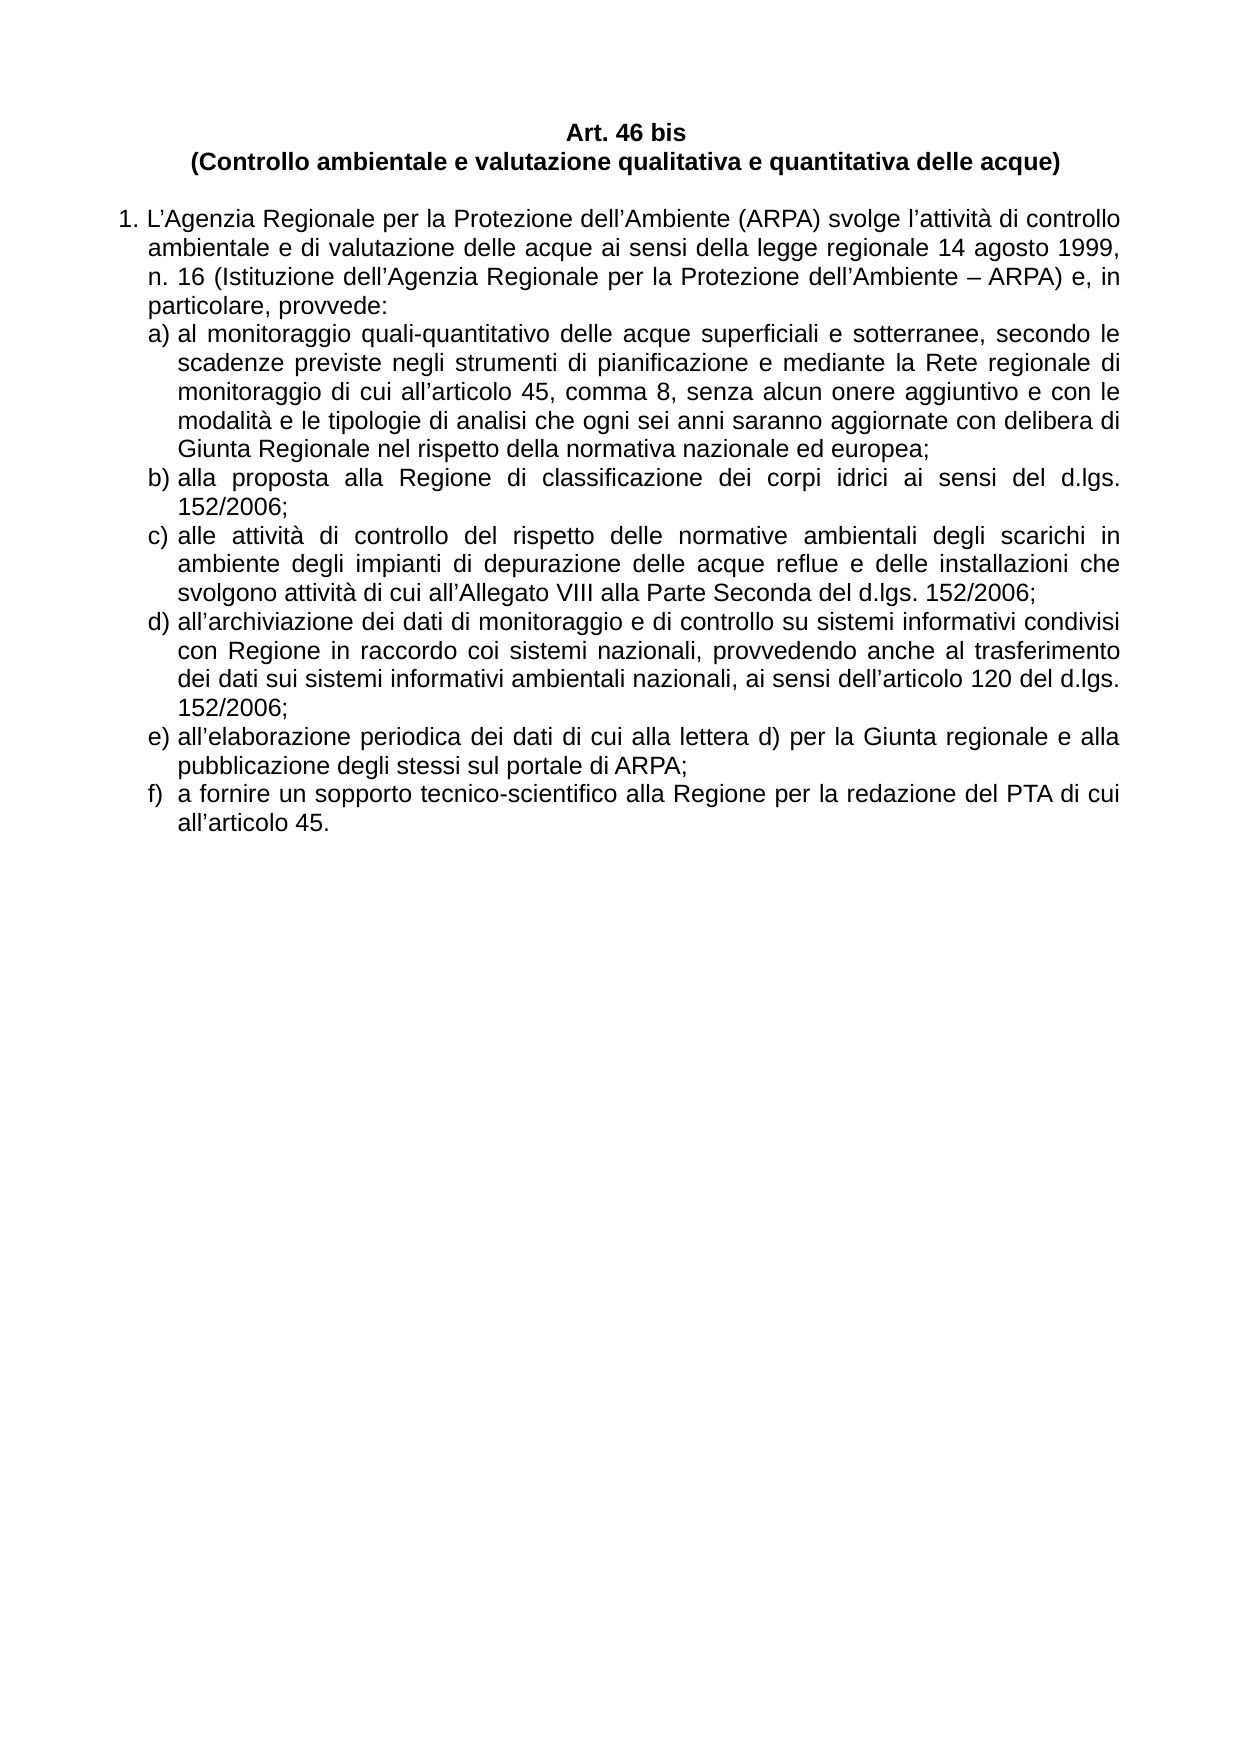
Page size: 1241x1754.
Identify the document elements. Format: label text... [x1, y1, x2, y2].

text b) alla proposta alla Regione di classificazione dei corpi idrici ai sensi del d.lgs. 152/2006; [148, 463, 1122, 521]
text d) all’archiviazione dei dati di monitoraggio e di controllo su sistemi informativi condivisi con Regione in raccordo coi sistemi nazionali, provvedendo anche al trasferimento dei dati sui sistemi informativi ambientali nazionali, ai sensi dell’articolo 120 del d.lgs. 152/2006; [148, 607, 1122, 722]
text f) a fornire un sopporto tecnico-scientifico alla Regione per la redazione del PTA di cui all’articolo 45. [148, 779, 1122, 837]
text e) all’elaborazione periodica dei dati di cui alla lettera d) per la Giunta regionale e alla pubblicazione degli stessi sul portale di ARPA; [148, 722, 1122, 779]
text (Controllo ambientale e valutazione qualitativa e quantitativa delle acque) [130, 147, 1122, 176]
text c) alle attività di controllo del rispetto delle normative ambientali degli scarichi in ambiente degli impianti di depurazione delle acque reflue e delle installazioni che svolgono attività di cui all’Allegato VIII alla Parte Seconda del d.lgs. 152/2006; [148, 521, 1122, 607]
text 1. L’Agenzia Regionale per la Protezione dell’Ambiente (ARPA) svolge l’attività di controllo ambientale e di valutazione delle acque ai sensi della legge regionale 14 agosto 1999, n. 16 (Istituzione dell’Agenzia Regionale per la Protezione dell’Ambiente – ARPA) e, in particolare, provvede: [118, 204, 1122, 319]
text a) al monitoraggio quali-quantitativo delle acque superficiali e sotterranee, secondo le scadenze previste negli strumenti di pianificazione e mediante la Rete regionale di monitoraggio di cui all’articolo 45, comma 8, senza alcun onere aggiuntivo e con le modalità e le tipologie di analisi che ogni sei anni saranno aggiornate con delibera di Giunta Regionale nel rispetto della normativa nazionale ed europea; [148, 319, 1122, 463]
text Art. 46 bis [130, 118, 1122, 147]
